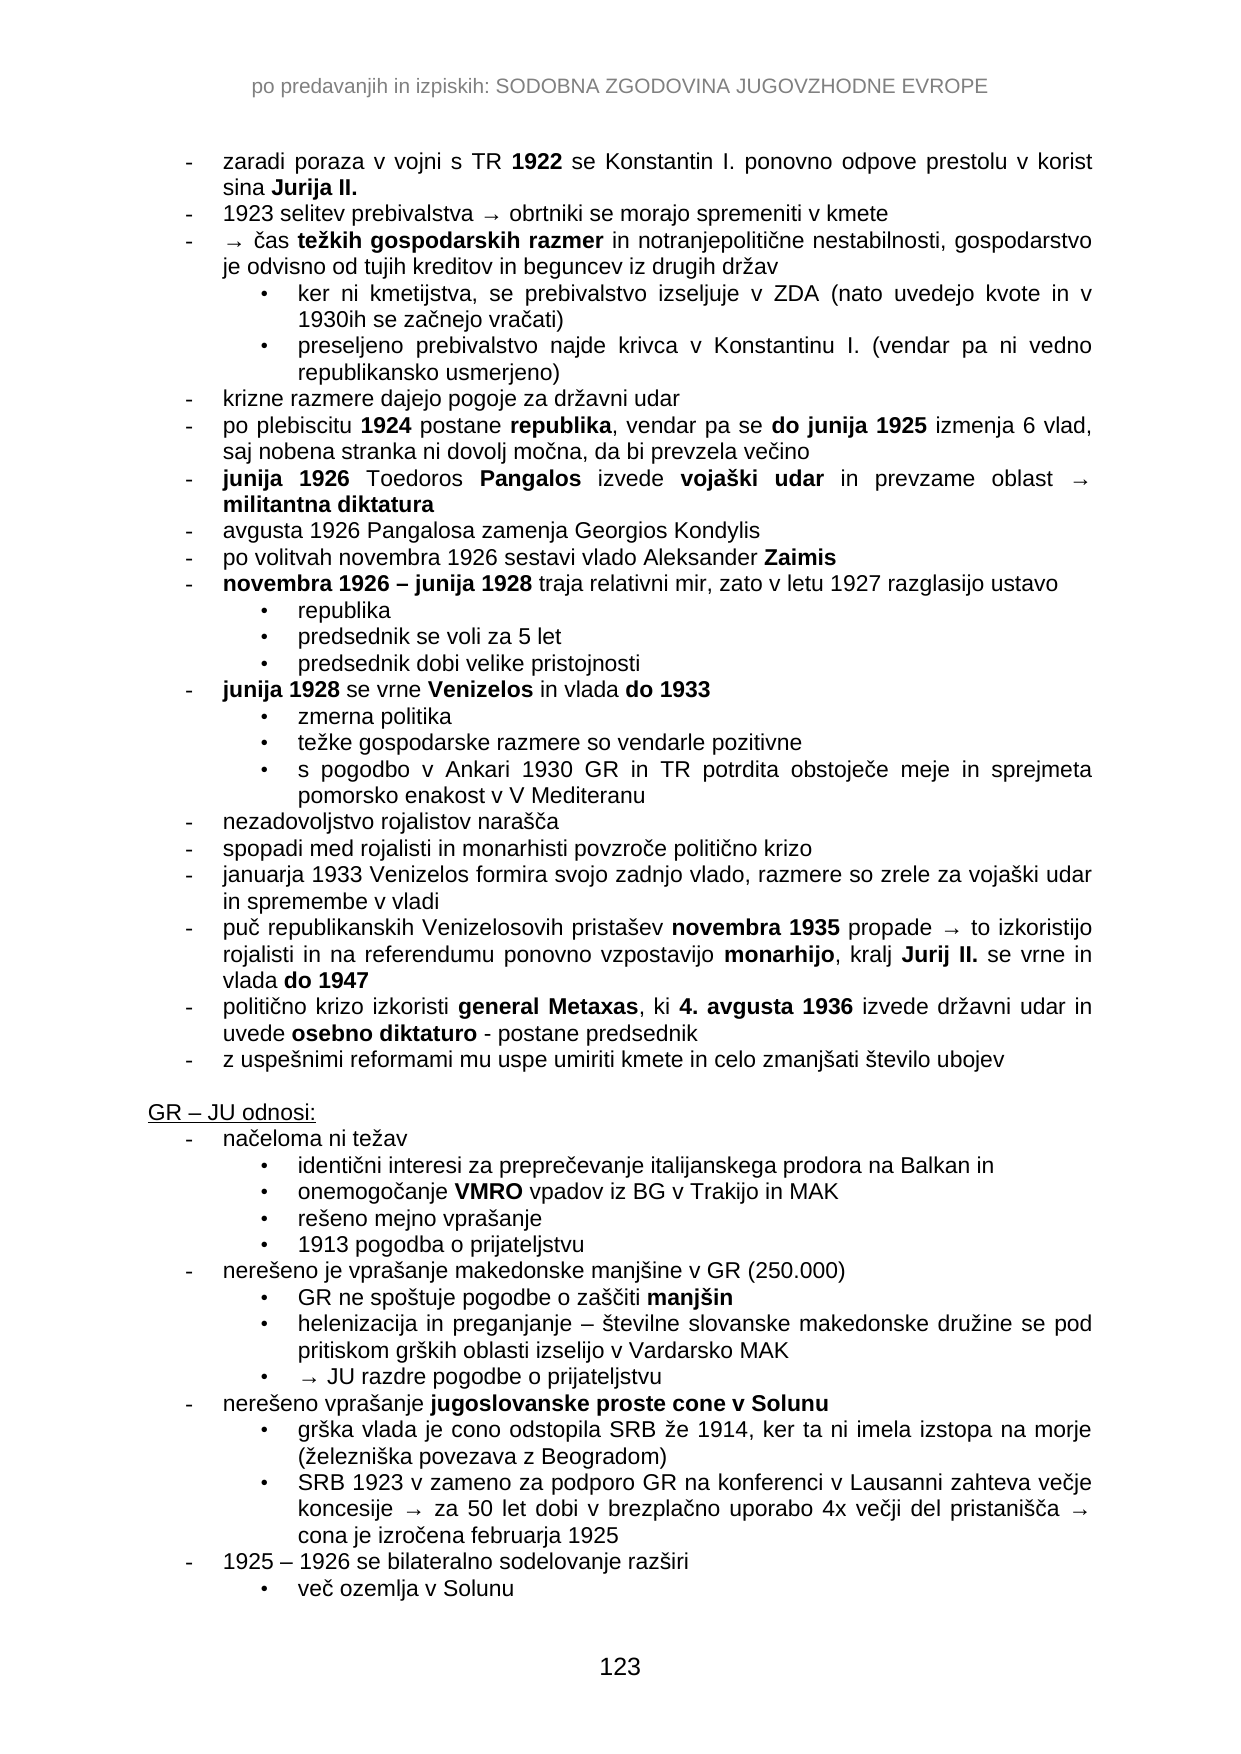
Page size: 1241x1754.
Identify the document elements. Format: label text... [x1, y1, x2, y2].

list predsednik se voli za 5 let [260, 623, 1093, 650]
list rešeno mejno vprašanje [260, 1204, 1093, 1231]
list spopadi med rojalisti in monarhisti povzroče politično krizo [185, 835, 1093, 861]
list po plebiscitu 1924 postane republika, vendar pa se do junija 1925 izmenja 6 vlad, saj nobena stranka ni dovolj močna, da bi prevzela večino [185, 412, 1093, 464]
list s pogodbo v Ankari 1930 GR in TR potrdita obstoječe meje in sprejmeta pomorsko enakost v V Mediteranu [260, 756, 1093, 808]
list 1925 – 1926 se bilateralno sodelovanje razširi [185, 1548, 1093, 1574]
list SRB 1923 v zameno za podporo GR na konferenci v Lausanni zahteva večje koncesije → za 50 let dobi v brezplačno uporabo 4x večji del pristanišča → cona je izročena februarja 1925 [260, 1469, 1093, 1548]
list junija 1928 se vrne Venizelos in vlada do 1933 [185, 676, 1093, 703]
list preseljeno prebivalstvo najde krivca v Konstantinu I. (vendar pa ni vedno republikansko usmerjeno) [260, 332, 1093, 385]
list nerešeno vprašanje jugoslovanske proste cone v Solunu [185, 1390, 1093, 1416]
list nezadovoljstvo rojalistov narašča [185, 808, 1093, 835]
list grška vlada je cono odstopila SRB že 1914, ker ta ni imela izstopa na morje (železniška povezava z Beogradom) [260, 1416, 1093, 1469]
list težke gospodarske razmere so vendarle pozitivne [260, 729, 1093, 756]
list onemogočanje VMRO vpadov iz BG v Trakijo in MAK [260, 1178, 1093, 1204]
list → JU razdre pogodbe o prijateljstvu [260, 1363, 1093, 1390]
list republika [260, 597, 1093, 623]
list avgusta 1926 Pangalosa zamenja Georgios Kondylis [185, 517, 1093, 544]
list z uspešnimi reformami mu uspe umiriti kmete in celo zmanjšati število ubojev [185, 1046, 1093, 1072]
list po volitvah novembra 1926 sestavi vlado Aleksander Zaimis [185, 544, 1093, 570]
list januarja 1933 Venizelos formira svojo zadnjo vlado, razmere so zrele za vojaški udar in spremembe v vladi [185, 861, 1093, 914]
list junija 1926 Toedoros Pangalos izvede vojaški udar in prevzame oblast → militantna diktatura [185, 464, 1093, 517]
list zmerna politika [260, 703, 1093, 729]
list helenizacija in preganjanje – številne slovanske makedonske družine se pod pritiskom grških oblasti izselijo v Vardarsko MAK [260, 1310, 1093, 1363]
list GR ne spoštuje pogodbe o zaščiti manjšin [260, 1284, 1093, 1310]
list 1923 selitev prebivalstva → obrtniki se morajo spremeniti v kmete [185, 200, 1093, 227]
list nerešeno je vprašanje makedonske manjšine v GR (250.000) [185, 1257, 1093, 1284]
list predsednik dobi velike pristojnosti [260, 650, 1093, 676]
list puč republikanskih Venizelosovih pristašev novembra 1935 propade → to izkoristijo rojalisti in na referendumu ponovno vzpostavijo monarhijo, kralj Jurij II. se vrne in vlada do 1947 [185, 914, 1093, 993]
list krizne razmere dajejo pogoje za državni udar [185, 385, 1093, 412]
list več ozemlja v Solunu [260, 1574, 1093, 1601]
text GR – JU odnosi: [148, 1099, 1093, 1125]
list identični interesi za preprečevanje italijanskega prodora na Balkan in [260, 1152, 1093, 1178]
list načeloma ni težav [185, 1125, 1093, 1152]
list politično krizo izkoristi general Metaxas, ki 4. avgusta 1936 izvede državni udar in uvede osebno diktaturo - postane predsednik [185, 993, 1093, 1046]
list 1913 pogodba o prijateljstvu [260, 1231, 1093, 1257]
list → čas težkih gospodarskih razmer in notranjepolitične nestabilnosti, gospodarstvo je odvisno od tujih kreditov in beguncev iz drugih držav [185, 227, 1093, 280]
list ker ni kmetijstva, se prebivalstvo izseljuje v ZDA (nato uvedejo kvote in v 1930ih se začnejo vračati) [260, 280, 1093, 332]
list zaradi poraza v vojni s TR 1922 se Konstantin I. ponovno odpove prestolu v korist sina Jurija II. [185, 148, 1093, 200]
list novembra 1926 – junija 1928 traja relativni mir, zato v letu 1927 razglasijo ustavo [185, 570, 1093, 597]
